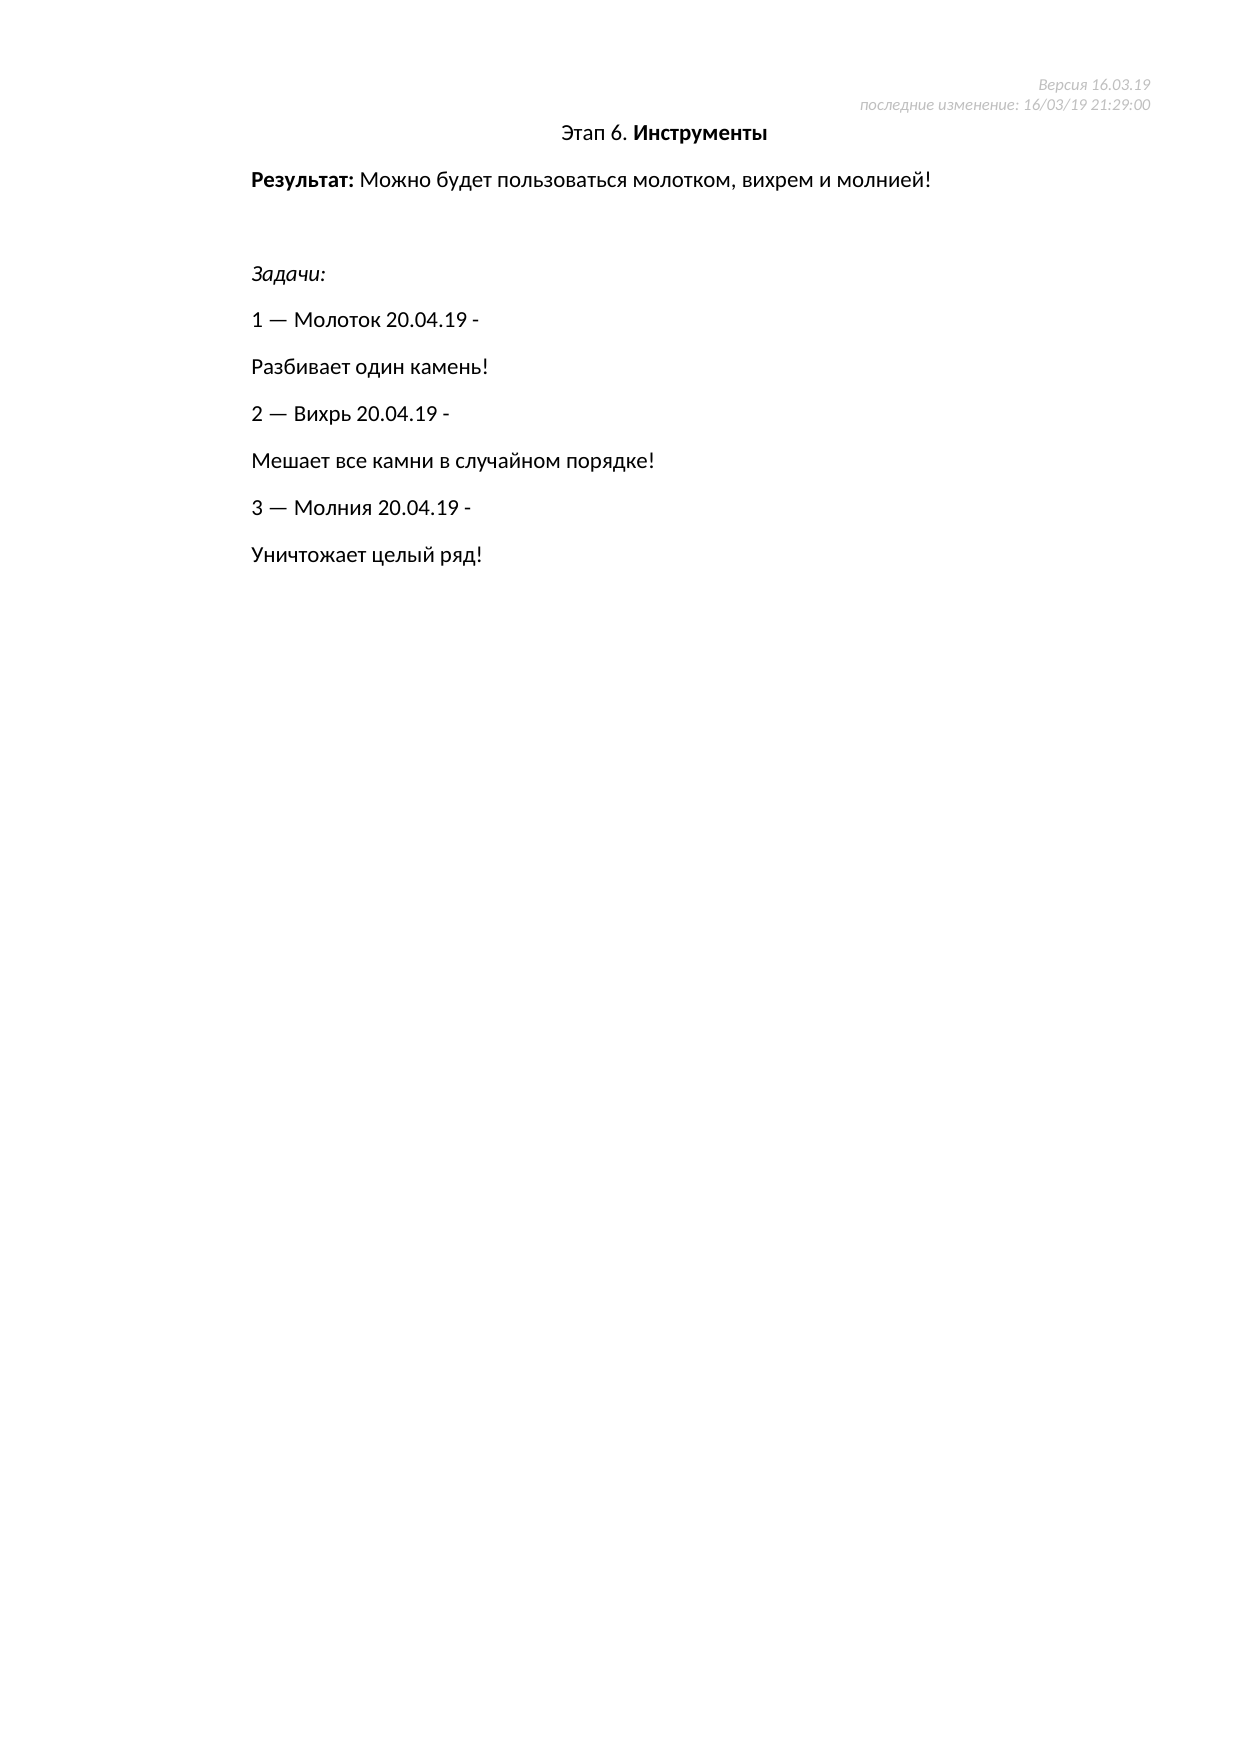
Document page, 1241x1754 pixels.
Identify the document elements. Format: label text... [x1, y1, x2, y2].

text 3 — Молния 20.04.19 - [177, 493, 1152, 521]
text 1 — Молоток 20.04.19 - [177, 306, 1152, 334]
text Результат: Можно будет пользоваться молотком, вихрем и молнией! [177, 165, 1152, 193]
text Этап 6. Инструменты [177, 118, 1152, 146]
text Разбивает один камень! [177, 352, 1152, 381]
text Мешает все камни в случайном порядке! [177, 446, 1152, 474]
text 2 — Вихрь 20.04.19 - [177, 399, 1152, 427]
text Задачи: [177, 259, 1152, 287]
text Уничтожает целый ряд! [177, 540, 1152, 568]
